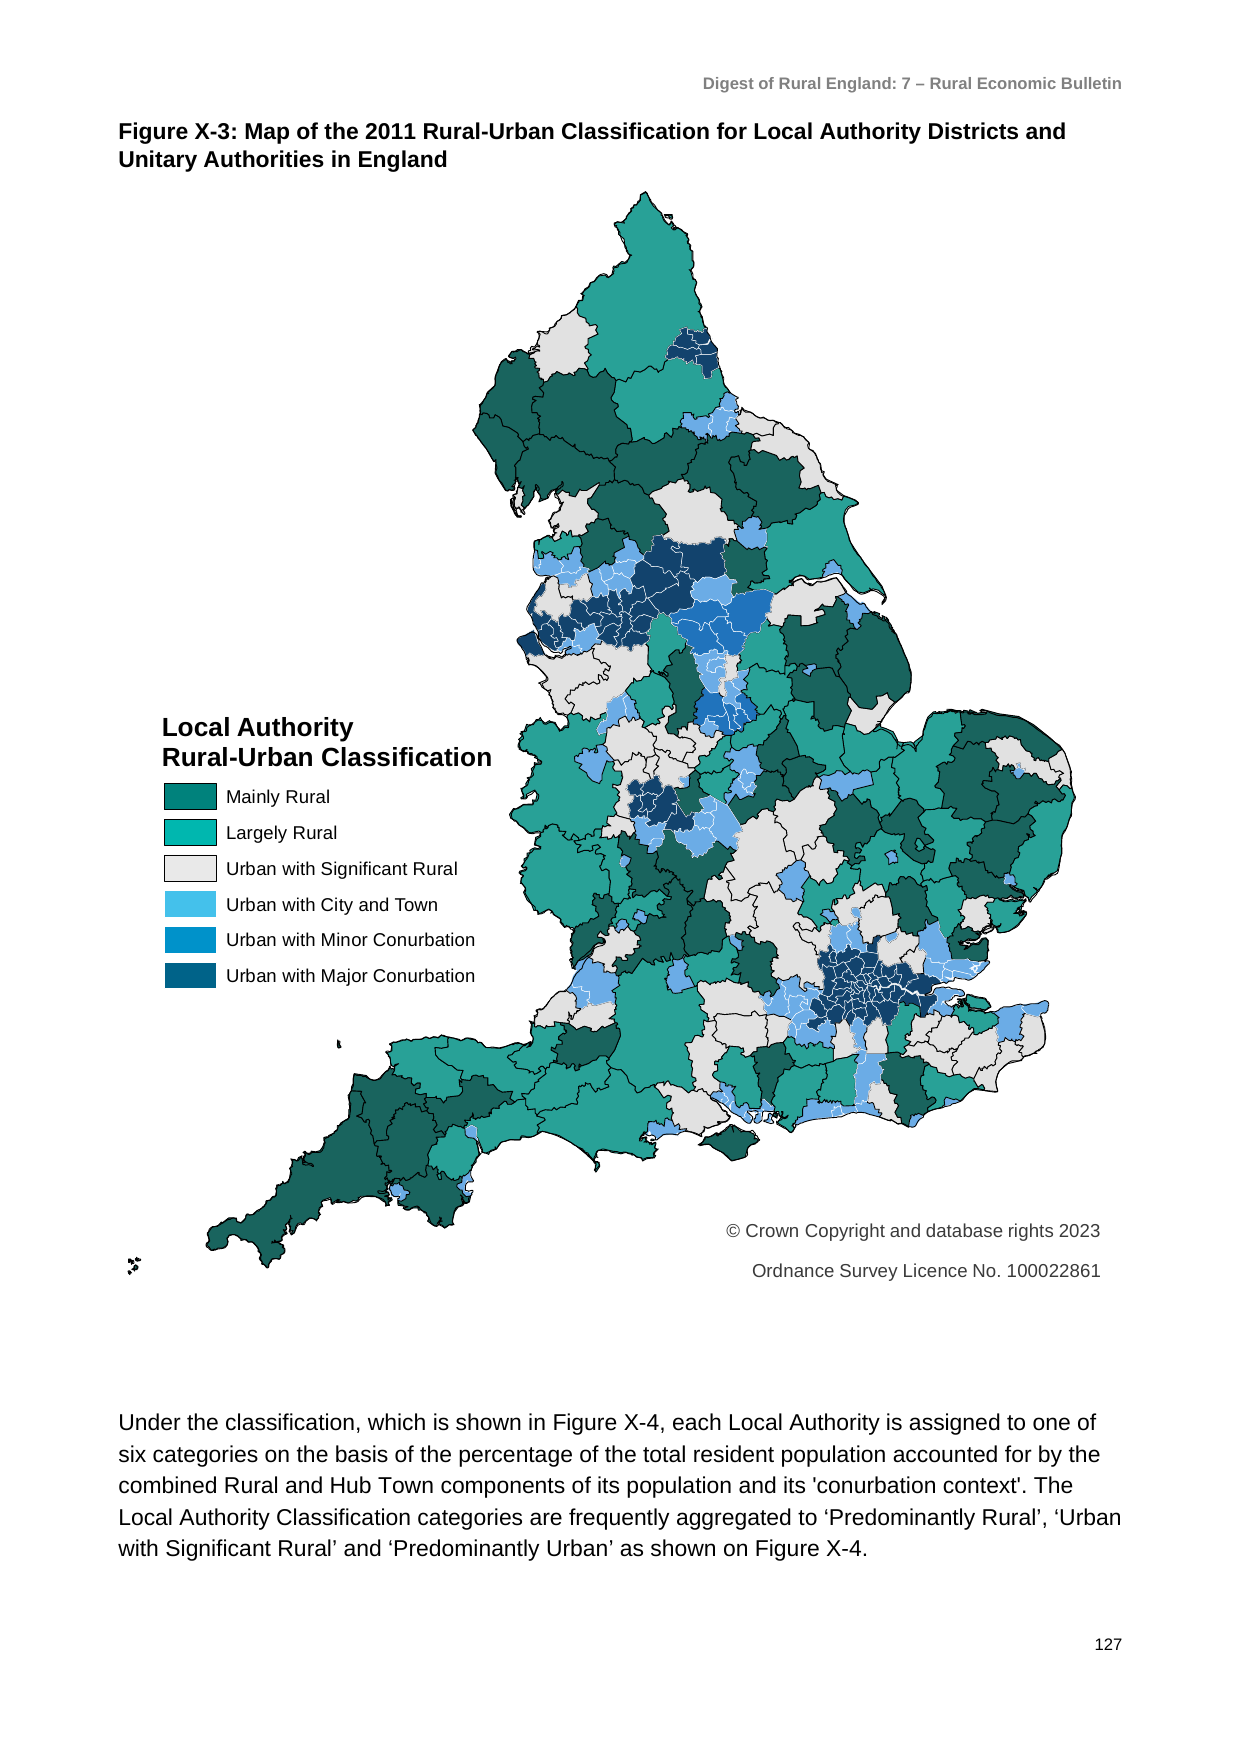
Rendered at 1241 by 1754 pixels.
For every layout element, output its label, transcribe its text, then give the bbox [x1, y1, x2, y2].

text Under the classification, which is shown in Figure X-4, each Local Authority is assigned to one of six categories on the basis of the percentage of the total resident population accounted for by the combined Rural and Hub Town components of its population and its 'conurbation context'. The Local Authority Classification categories are frequently aggregated to ‘Predominantly Rural’, ‘Urban with Significant Rural’ and ‘Predominantly Urban’ as shown on Figure X-4. [118, 1409, 1122, 1562]
text Figure X-3: Map of the 2011 Rural-Urban Classification for Local Authority Districts and Unitary Authorities in England [118, 118, 1122, 173]
